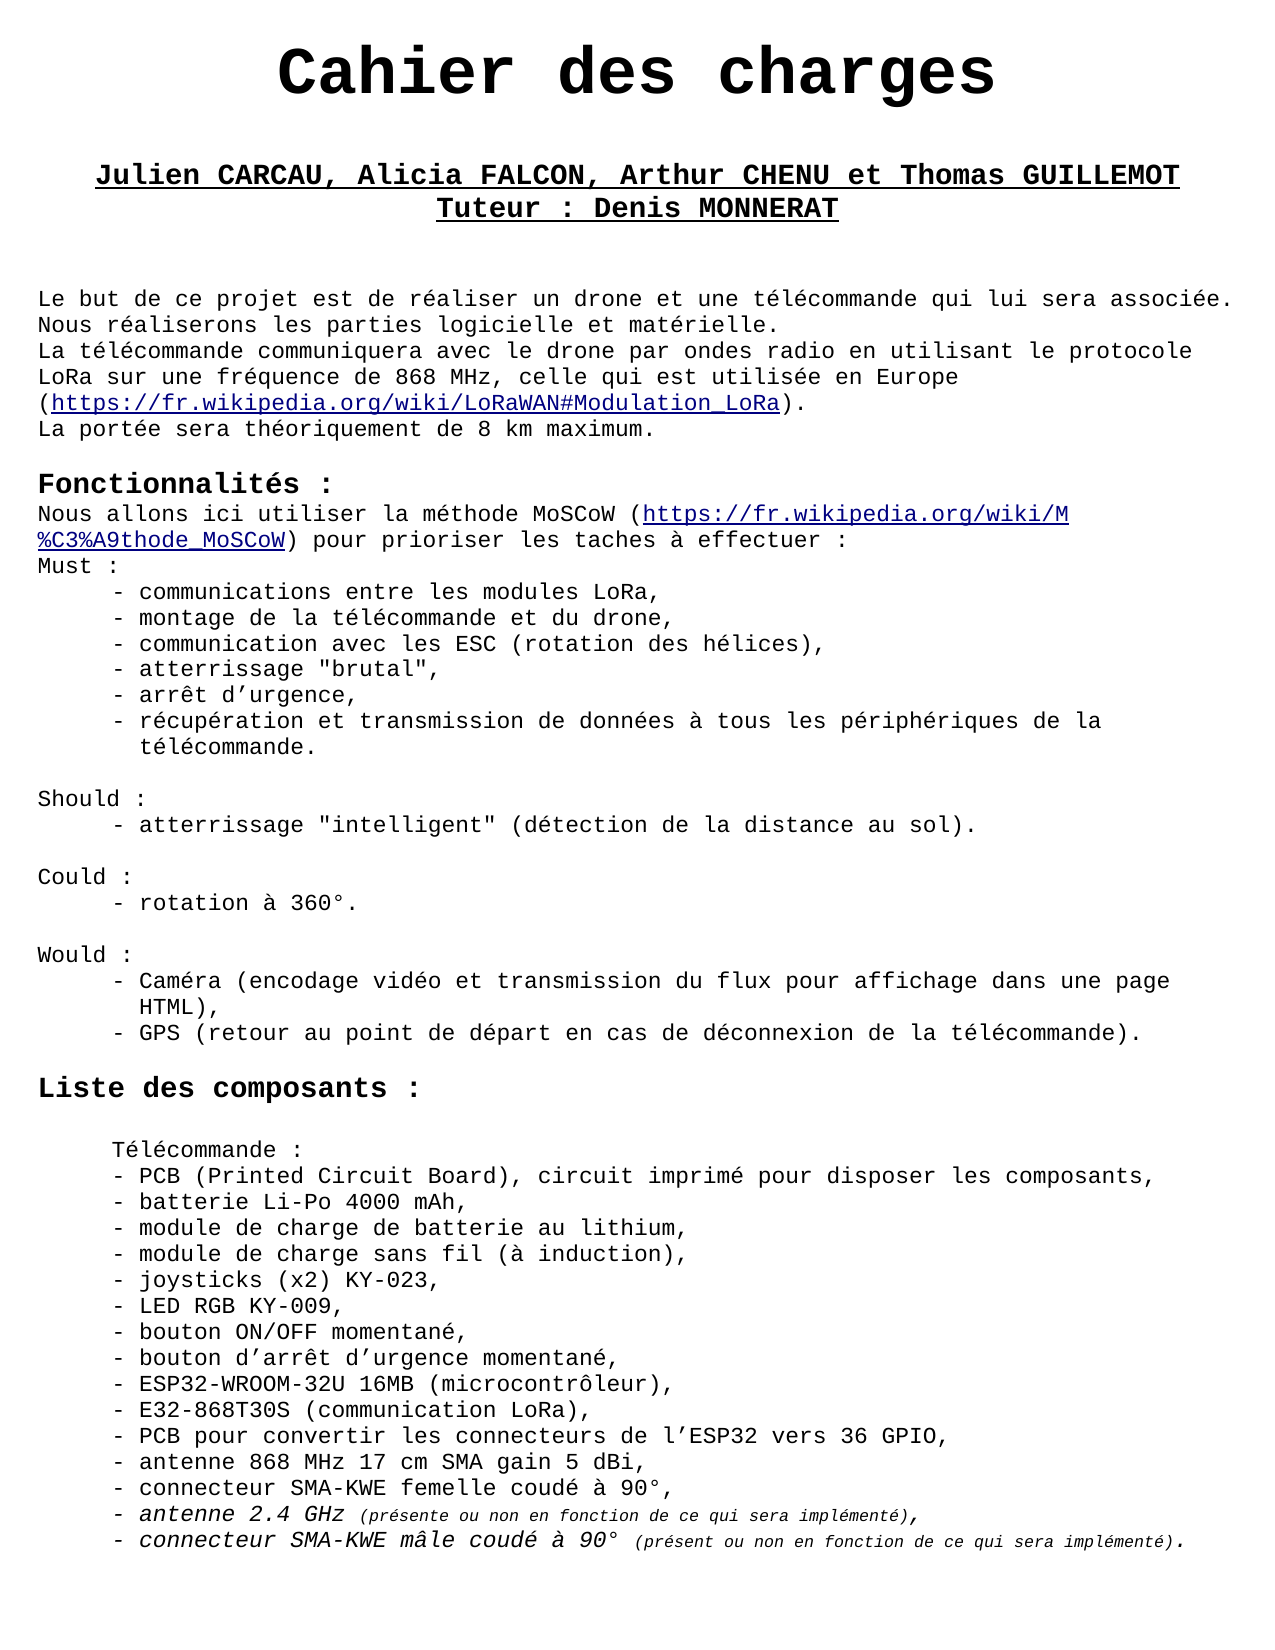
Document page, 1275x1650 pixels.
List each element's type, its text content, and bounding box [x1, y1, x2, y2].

text - GPS (retour au point de départ en cas de déconnexion de la télécommande). [37, 1021, 1237, 1047]
text Tuteur : Denis MONNERAT [37, 193, 1237, 226]
text - Caméra (encodage vidéo et transmission du flux pour affichage dans une page HTML), [37, 969, 1237, 1021]
text - PCB pour convertir les connecteurs de l’ESP32 vers 36 GPIO, [37, 1424, 1237, 1450]
text Télécommande : [37, 1139, 1237, 1165]
text - montage de la télécommande et du drone, [37, 606, 1237, 632]
text - batterie Li-Po 4000 mAh, [37, 1191, 1237, 1217]
text Nous allons ici utiliser la méthode MoSCoW (https://fr.wikipedia.org/wiki/M%C3%A9thode_MoSCoW) pour prioriser les taches à effectuer : [37, 502, 1237, 554]
text - arrêt d’urgence, [37, 684, 1237, 710]
text - communications entre les modules LoRa, [37, 580, 1237, 606]
text - récupération et transmission de données à tous les périphériques de la télécommande. [37, 710, 1237, 762]
text La portée sera théoriquement de 8 km maximum. [37, 417, 1237, 443]
text - E32-868T30S (communication LoRa), [37, 1398, 1237, 1424]
text - bouton d’arrêt d’urgence momentané, [37, 1346, 1237, 1372]
text - joysticks (x2) KY-023, [37, 1268, 1237, 1294]
text - rotation à 360°. [37, 891, 1237, 917]
text - atterrissage "intelligent" (détection de la distance au sol). [37, 813, 1237, 839]
text - module de charge sans fil (à induction), [37, 1243, 1237, 1268]
text - bouton ON/OFF momentané, [37, 1320, 1237, 1346]
text - module de charge de batterie au lithium, [37, 1217, 1237, 1243]
text - antenne 868 MHz 17 cm SMA gain 5 dBi, [37, 1450, 1237, 1476]
text Le but de ce projet est de réaliser un drone et une télécommande qui lui sera associée. Nous réaliserons les parties logicielle et matérielle. [37, 288, 1237, 339]
text - LED RGB KY-009, [37, 1294, 1237, 1320]
text Cahier des charges [37, 37, 1237, 113]
text - atterrissage "brutal", [37, 658, 1237, 684]
text Would : [37, 943, 1237, 969]
text - connecteur SMA-KWE mâle coudé à 90° (présent ou non en fonction de ce qui sera implémenté). [37, 1528, 1237, 1554]
text - communication avec les ESC (rotation des hélices), [37, 632, 1237, 658]
text Julien CARCAU, Alicia FALCON, Arthur CHENU et Thomas GUILLEMOT [37, 160, 1237, 193]
text Should : [37, 787, 1237, 813]
text - connecteur SMA-KWE femelle coudé à 90°, [37, 1476, 1237, 1502]
text Fonctionnalités : [37, 469, 1237, 502]
text - ESP32-WROOM-32U 16MB (microcontrôleur), [37, 1372, 1237, 1398]
text Could : [37, 865, 1237, 891]
text Must : [37, 554, 1237, 580]
text - PCB (Printed Circuit Board), circuit imprimé pour disposer les composants, [37, 1165, 1237, 1191]
text Liste des composants : [37, 1073, 1237, 1106]
text La télécommande communiquera avec le drone par ondes radio en utilisant le protocole LoRa sur une fréquence de 868 MHz, celle qui est utilisée en Europe (https://fr.wikipedia.org/wiki/LoRaWAN#Modulation_LoRa). [37, 339, 1237, 417]
text - antenne 2.4 GHz (présente ou non en fonction de ce qui sera implémenté), [37, 1502, 1237, 1528]
